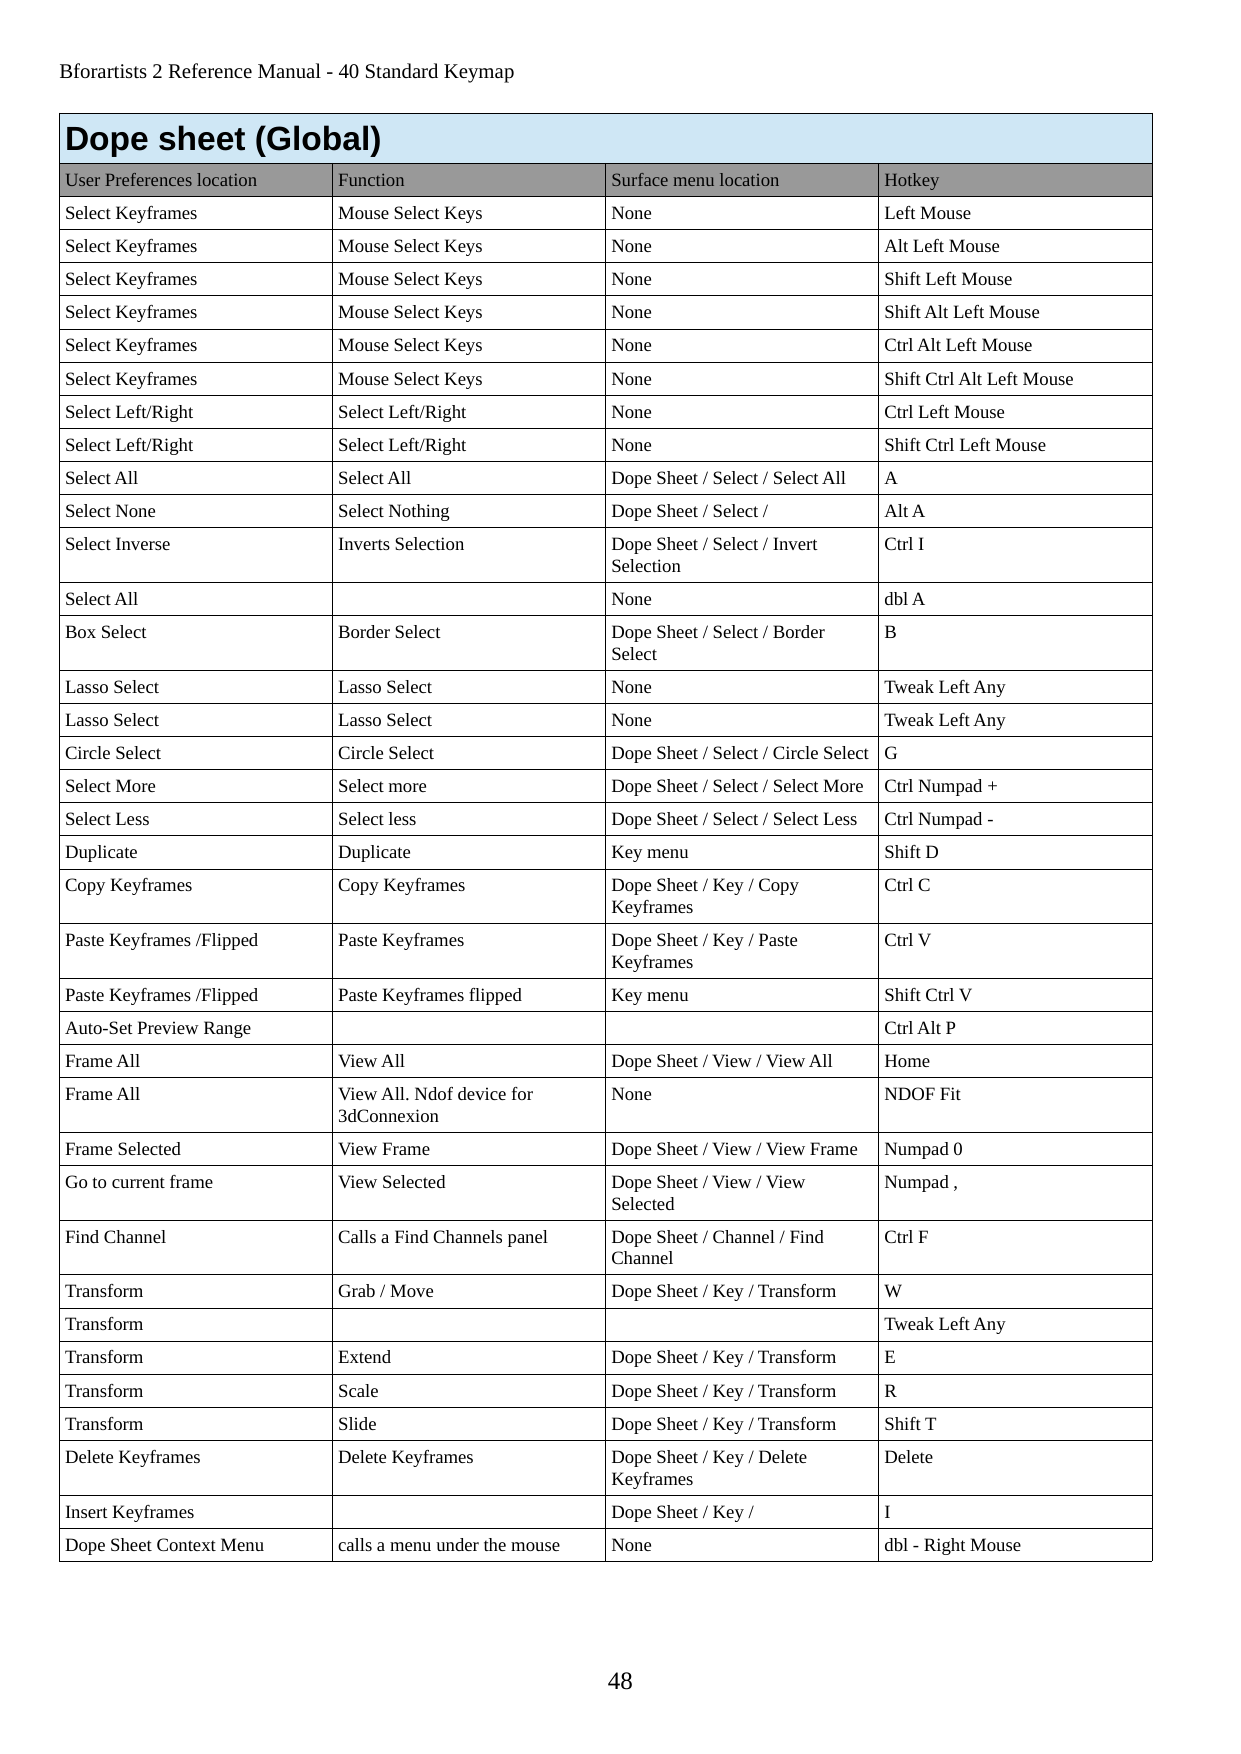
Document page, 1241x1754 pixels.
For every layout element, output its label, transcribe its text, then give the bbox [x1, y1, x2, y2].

table_cell Frame All [60, 1045, 332, 1077]
table_cell None [606, 330, 878, 362]
table_cell Mouse Select Keys [333, 363, 605, 395]
table_cell None [606, 363, 878, 395]
table_cell Select Left/Right [333, 429, 605, 461]
table_cell Dope Sheet / Select / Select Less [606, 803, 878, 835]
table_cell Select Less [60, 803, 332, 835]
table_cell None [606, 230, 878, 262]
table_cell None [606, 263, 878, 295]
table_cell Surface menu location [606, 164, 878, 196]
table_cell Mouse Select Keys [333, 330, 605, 362]
table_cell Dope Sheet / Channel / Find Channel [606, 1221, 878, 1274]
table_cell Circle Select [333, 737, 605, 769]
table_cell Mouse Select Keys [333, 296, 605, 328]
table_cell Dope Sheet / Select / Circle Select [606, 737, 878, 769]
table_cell G [879, 737, 1152, 769]
table_cell Copy Keyframes [333, 870, 605, 923]
table_cell Dope Sheet / Key / Delete Keyframes [606, 1441, 878, 1495]
table_cell Select None [60, 495, 332, 527]
table_cell Transform [60, 1275, 332, 1307]
table_cell A [879, 462, 1152, 494]
table_cell Select Keyframes [60, 230, 332, 262]
table_cell [333, 1496, 605, 1528]
table_cell calls a menu under the mouse [333, 1529, 605, 1561]
table_cell None [606, 671, 878, 703]
table_cell dbl A [879, 583, 1152, 615]
table_cell Alt Left Mouse [879, 230, 1152, 262]
table_cell Tweak Left Any [879, 1309, 1152, 1341]
table_cell Transform [60, 1375, 332, 1407]
table_cell Ctrl Numpad - [879, 803, 1152, 835]
table_cell Select All [60, 462, 332, 494]
table_cell Dope Sheet / View / View Selected [606, 1166, 878, 1220]
table_cell Ctrl Alt P [879, 1012, 1152, 1044]
table_cell Mouse Select Keys [333, 230, 605, 262]
table_cell Key menu [606, 979, 878, 1011]
table_cell Function [333, 164, 605, 196]
table_cell Dope Sheet / Select / Invert Selection [606, 528, 878, 582]
table_cell Ctrl Numpad + [879, 770, 1152, 802]
table_cell Tweak Left Any [879, 671, 1152, 703]
table_cell B [879, 616, 1152, 670]
table_cell Dope Sheet / View / View Frame [606, 1133, 878, 1165]
table_cell Lasso Select [333, 671, 605, 703]
table_cell Grab / Move [333, 1275, 605, 1307]
table_cell Delete [879, 1441, 1152, 1495]
table_cell Dope Sheet / Select / [606, 495, 878, 527]
table_cell Delete Keyframes [333, 1441, 605, 1495]
table_cell [333, 583, 605, 615]
table_cell None [606, 1078, 878, 1132]
table_cell Border Select [333, 616, 605, 670]
table_cell Paste Keyframes flipped [333, 979, 605, 1011]
table_cell Scale [333, 1375, 605, 1407]
table_cell Numpad 0 [879, 1133, 1152, 1165]
table_cell Paste Keyframes [333, 924, 605, 978]
table_cell E [879, 1342, 1152, 1374]
table_cell Dope Sheet / Select / Select More [606, 770, 878, 802]
table_cell Duplicate [333, 836, 605, 868]
table_cell Shift Ctrl Alt Left Mouse [879, 363, 1152, 395]
table_cell Insert Keyframes [60, 1496, 332, 1528]
table_cell Mouse Select Keys [333, 263, 605, 295]
table_cell [333, 1309, 605, 1341]
table_cell [333, 1012, 605, 1044]
table_cell Ctrl Alt Left Mouse [879, 330, 1152, 362]
table_cell Inverts Selection [333, 528, 605, 582]
table_cell Transform [60, 1309, 332, 1341]
table_cell Shift Alt Left Mouse [879, 296, 1152, 328]
table_cell Tweak Left Any [879, 704, 1152, 736]
table_cell Select Keyframes [60, 263, 332, 295]
table_cell None [606, 296, 878, 328]
table_cell Select Left/Right [60, 396, 332, 428]
table_cell Frame Selected [60, 1133, 332, 1165]
table_cell Home [879, 1045, 1152, 1077]
table_cell W [879, 1275, 1152, 1307]
table_cell Circle Select [60, 737, 332, 769]
table_cell dbl - Right Mouse [879, 1529, 1152, 1561]
table_cell Select All [60, 583, 332, 615]
table_cell Dope Sheet / Select / Select All [606, 462, 878, 494]
table_cell Slide [333, 1408, 605, 1440]
table_cell Dope Sheet / Select / Border Select [606, 616, 878, 670]
table_cell Alt A [879, 495, 1152, 527]
table_cell Shift Left Mouse [879, 263, 1152, 295]
table_cell Duplicate [60, 836, 332, 868]
table_cell Dope Sheet / Key / Transform [606, 1408, 878, 1440]
table_cell View Selected [333, 1166, 605, 1220]
table_cell Select more [333, 770, 605, 802]
table_cell I [879, 1496, 1152, 1528]
table_cell Lasso Select [60, 704, 332, 736]
table_cell NDOF Fit [879, 1078, 1152, 1132]
table_cell Select More [60, 770, 332, 802]
table_cell Shift T [879, 1408, 1152, 1440]
table_cell View All [333, 1045, 605, 1077]
table_cell Copy Keyframes [60, 870, 332, 923]
table_cell Select Left/Right [333, 396, 605, 428]
table_cell None [606, 396, 878, 428]
table_cell R [879, 1375, 1152, 1407]
table_cell Transform [60, 1408, 332, 1440]
table_cell Ctrl Left Mouse [879, 396, 1152, 428]
table_cell View Frame [333, 1133, 605, 1165]
table_cell Shift Ctrl Left Mouse [879, 429, 1152, 461]
table_cell Lasso Select [60, 671, 332, 703]
table_cell Dope Sheet / Key / Transform [606, 1342, 878, 1374]
table_cell Select Nothing [333, 495, 605, 527]
table_cell Dope Sheet / View / View All [606, 1045, 878, 1077]
table_cell Ctrl V [879, 924, 1152, 978]
table_cell [606, 1012, 878, 1044]
table_cell None [606, 704, 878, 736]
table_cell Hotkey [879, 164, 1152, 196]
table_cell None [606, 1529, 878, 1561]
table_cell Delete Keyframes [60, 1441, 332, 1495]
table_cell None [606, 583, 878, 615]
table_cell Auto-Set Preview Range [60, 1012, 332, 1044]
table_cell Numpad , [879, 1166, 1152, 1220]
table_cell Shift D [879, 836, 1152, 868]
table_cell Dope Sheet Context Menu [60, 1529, 332, 1561]
table_cell Select Keyframes [60, 197, 332, 229]
table_cell Key menu [606, 836, 878, 868]
table_cell Select All [333, 462, 605, 494]
table_cell Shift Ctrl V [879, 979, 1152, 1011]
table_cell Extend [333, 1342, 605, 1374]
table_cell Lasso Select [333, 704, 605, 736]
table_cell User Preferences location [60, 164, 332, 196]
table_cell Paste Keyframes /Flipped [60, 924, 332, 978]
table_cell Paste Keyframes /Flipped [60, 979, 332, 1011]
table_cell Select Keyframes [60, 296, 332, 328]
table_cell Dope Sheet / Key / Copy Keyframes [606, 870, 878, 923]
table_cell Dope Sheet / Key / Paste Keyframes [606, 924, 878, 978]
table_cell Ctrl I [879, 528, 1152, 582]
table_cell None [606, 429, 878, 461]
table_cell Select Left/Right [60, 429, 332, 461]
table_cell View All. Ndof device for 3dConnexion [333, 1078, 605, 1132]
table_cell [606, 1309, 878, 1341]
table_cell Calls a Find Channels panel [333, 1221, 605, 1274]
table_cell Dope Sheet / Key / Transform [606, 1275, 878, 1307]
table_cell Ctrl C [879, 870, 1152, 923]
table_cell Transform [60, 1342, 332, 1374]
table_cell Go to current frame [60, 1166, 332, 1220]
table_cell Dope Sheet / Key / [606, 1496, 878, 1528]
table_cell Select Keyframes [60, 363, 332, 395]
table_cell Select Inverse [60, 528, 332, 582]
table_cell Left Mouse [879, 197, 1152, 229]
table_cell Ctrl F [879, 1221, 1152, 1274]
table_cell Frame All [60, 1078, 332, 1132]
table_cell Box Select [60, 616, 332, 670]
table_cell Select less [333, 803, 605, 835]
table_cell Mouse Select Keys [333, 197, 605, 229]
table_cell Find Channel [60, 1221, 332, 1274]
table_cell Select Keyframes [60, 330, 332, 362]
table_cell None [606, 197, 878, 229]
table_cell Dope Sheet / Key / Transform [606, 1375, 878, 1407]
table_header Dope sheet (Global) [60, 114, 1152, 163]
